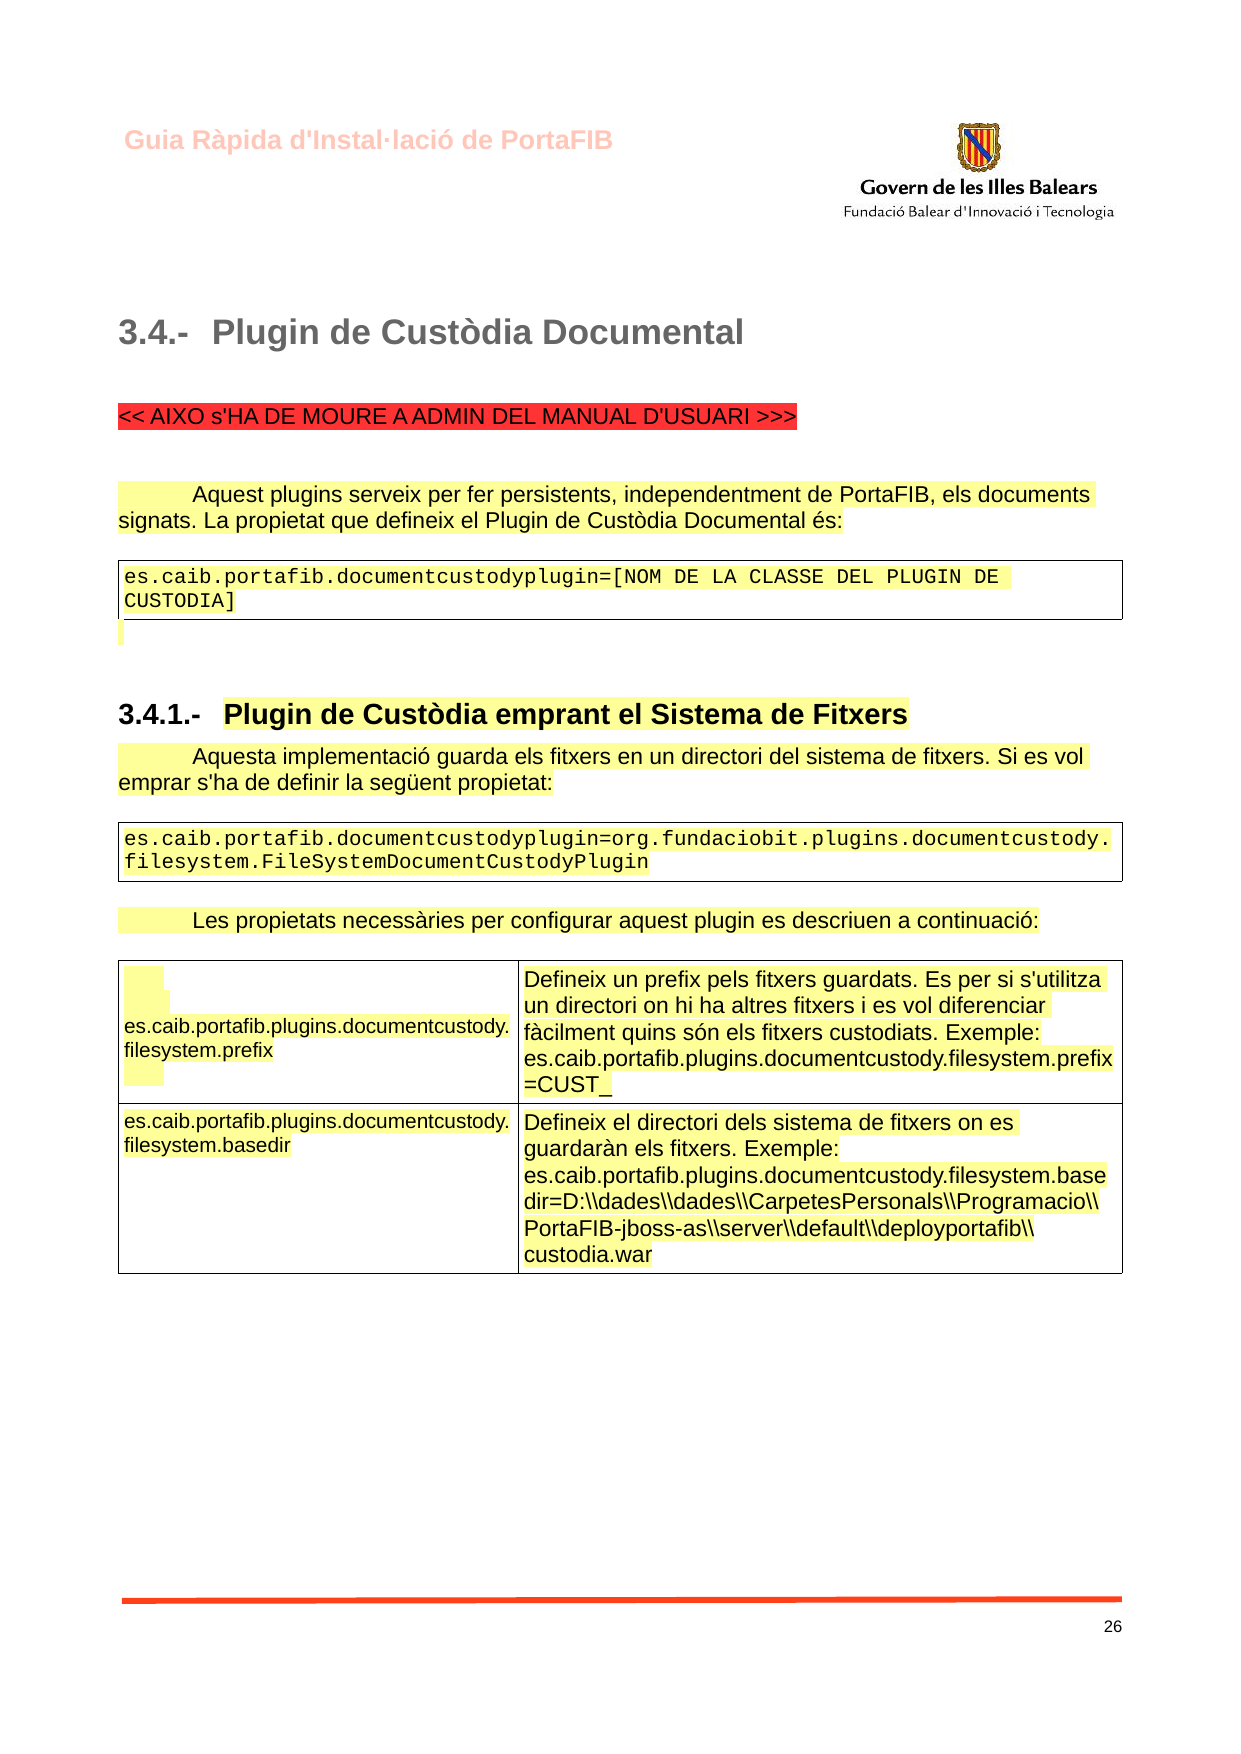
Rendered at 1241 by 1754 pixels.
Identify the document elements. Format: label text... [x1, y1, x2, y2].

table_cell Defineix el directori dels sistema de fitxers on es guardaràn els fitxers. Exemple: es.caib.portafib.plugins.documentcustody.filesystem.basedir=D:\\dades\\dades\\CarpetesPersonals\\Programacio\\PortaFIB-jboss-as\\server\\default\\deployportafib\\custodia.war [519, 1104, 1122, 1273]
text Les propietats necessàries per configurar aquest plugin es descriuen a continuació: [118, 907, 1122, 933]
text Aquest plugins serveix per fer persistents, independentment de PortaFIB, els documents signats. La propietat que defineix el Plugin de Custòdia Documental és: [118, 481, 1122, 534]
table_header es.caib.portafib.plugins.documentcustody.filesystem.prefix [119, 961, 518, 1103]
text Aquesta implementació guarda els fitxers en un directori del sistema de fitxers. Si es vol emprar s'ha de definir la següent propietat: [118, 743, 1122, 796]
picture [840, 123, 1117, 220]
text << AIXO s'HA DE MOURE A ADMIN DEL MANUAL D'USUARI >>> [118, 403, 1122, 430]
table_header es.caib.portafib.documentcustodyplugin=org.fundaciobit.plugins.documentcustody.filesystem.FileSystemDocumentCustodyPlugin [119, 823, 1122, 881]
subtitle Plugin de Custòdia emprant el Sistema de Fitxers [118, 697, 1122, 730]
table_header Defineix un prefix pels fitxers guardats. Es per si s'utilitza un directori on hi ha altres fitxers i es vol diferenciar fàcilment quins són els fitxers custodiats. Exemple: es.caib.portafib.plugins.documentcustody.filesystem.prefix=CUST_ [519, 961, 1122, 1103]
table_header es.caib.portafib.documentcustodyplugin=[NOM DE LA CLASSE DEL PLUGIN DE CUSTODIA] [119, 561, 1122, 619]
table_cell es.caib.portafib.plugins.documentcustody.filesystem.basedir [119, 1104, 518, 1273]
subtitle Plugin de Custòdia Documental [118, 311, 1122, 352]
